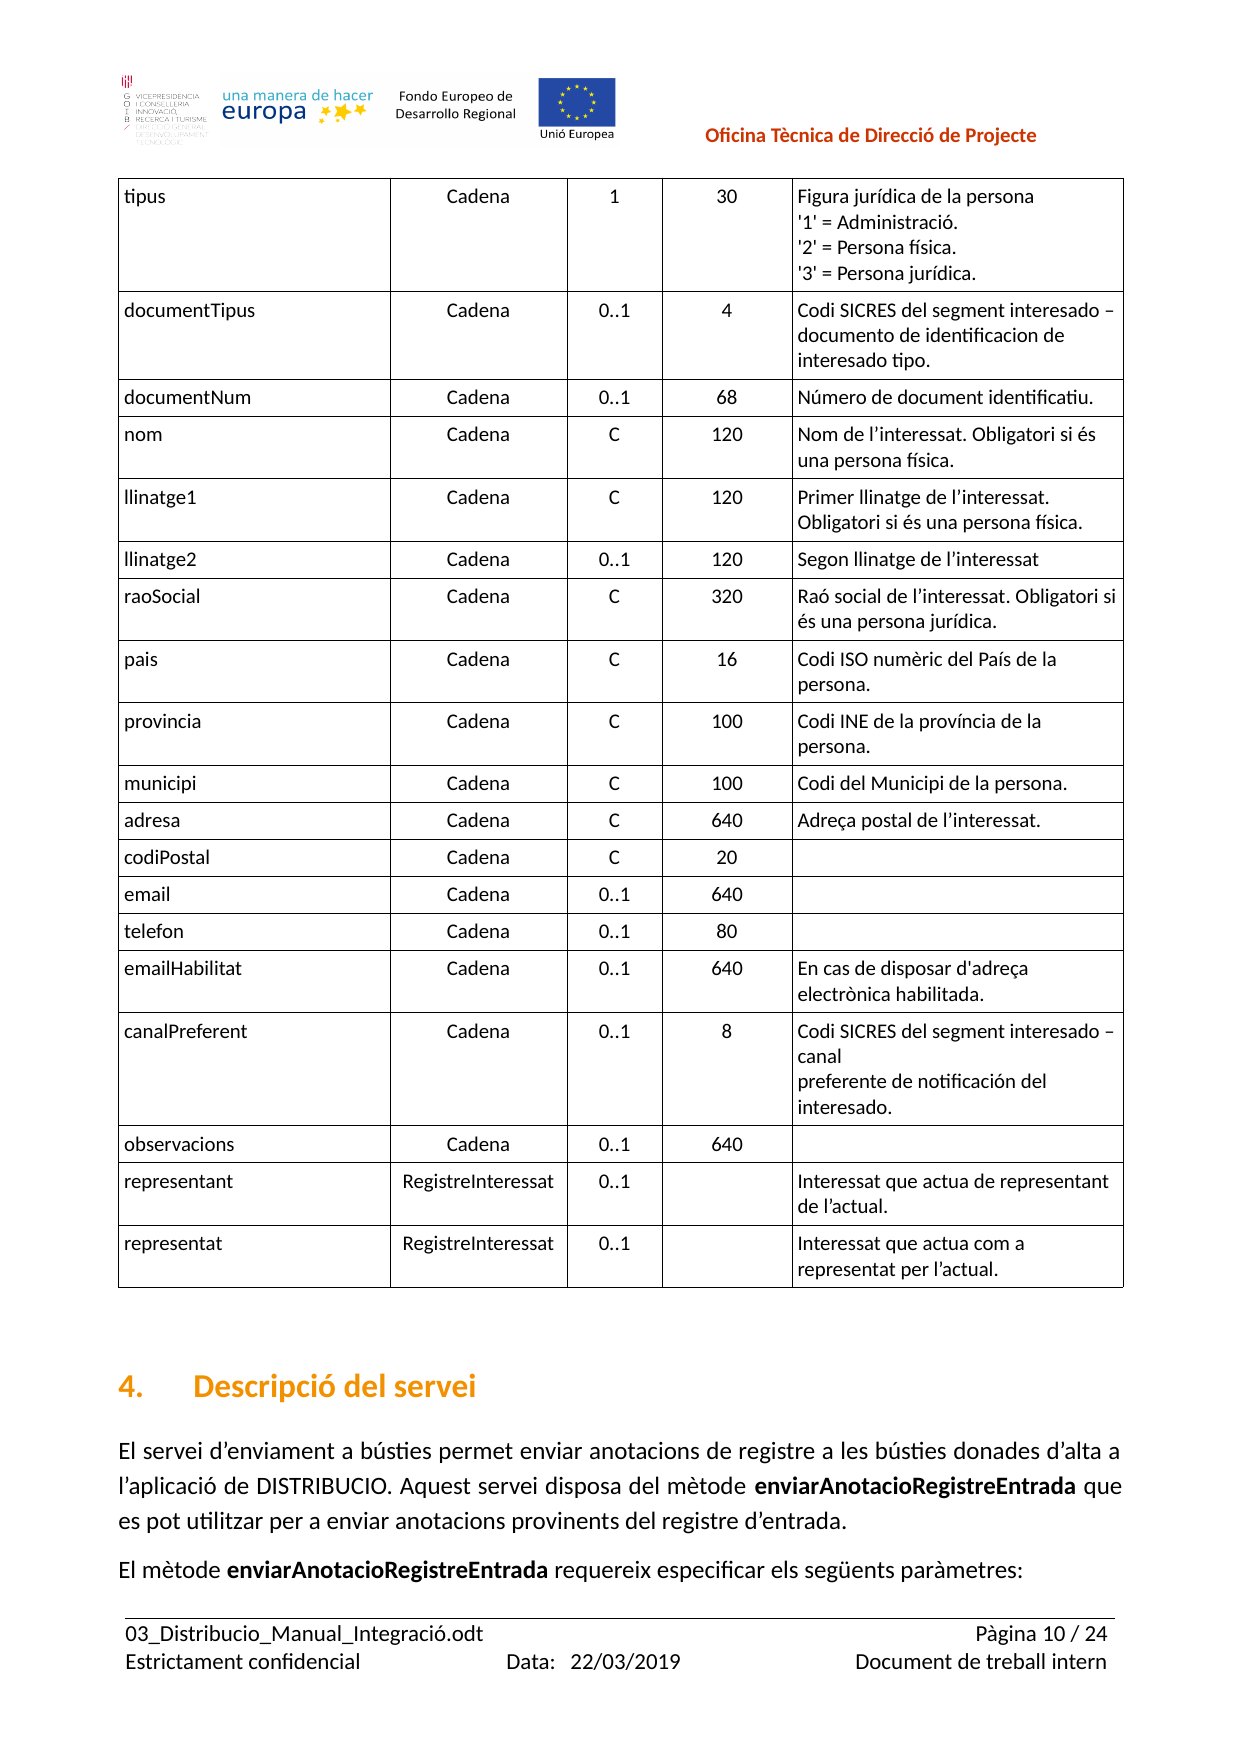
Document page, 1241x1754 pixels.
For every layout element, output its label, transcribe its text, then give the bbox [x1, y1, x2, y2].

table_cell observacions [119, 1126, 390, 1162]
table_cell [663, 1226, 792, 1287]
text El servei d’enviament a bústies permet enviar anotacions de registre a les bústies donades d’alta a l’aplicació de DISTRIBUCIO. Aquest servei disposa del mètode enviarAnotacioRegistreEntrada que es pot utilitzar per a enviar anotacions provinents del registre d’entrada. [118, 1435, 1122, 1536]
table_cell 0..1 [568, 877, 662, 913]
table_cell 640 [663, 1126, 792, 1162]
table_cell 4 [663, 292, 792, 379]
table_cell nom [119, 417, 390, 478]
table_cell Cadena [391, 179, 567, 291]
table_cell Cadena [391, 579, 567, 640]
table_cell Adreça postal de l’interessat. [793, 803, 1123, 839]
table_cell Codi SICRES del segment interesado – documento de identificacion de interesado tipo. [793, 292, 1123, 379]
table_cell 0..1 [568, 1126, 662, 1162]
table_cell Cadena [391, 479, 567, 541]
table_cell [663, 1163, 792, 1224]
table_cell C [568, 840, 662, 876]
table_cell Cadena [391, 380, 567, 416]
table_cell tipus [119, 179, 390, 291]
table_cell Cadena [391, 914, 567, 949]
text El mètode enviarAnotacioRegistreEntrada requereix especificar els següents paràmetres: [118, 1555, 1122, 1585]
table_cell 640 [663, 803, 792, 839]
table_cell Codi ISO numèric del País de la persona. [793, 641, 1123, 702]
table_cell Interessat que actua com a representat per l’actual. [793, 1226, 1123, 1287]
table_cell adresa [119, 803, 390, 839]
table_cell 0..1 [568, 1163, 662, 1224]
table_cell telefon [119, 914, 390, 949]
table_cell Raó social de l’interessat. Obligatori si és una persona jurídica. [793, 579, 1123, 640]
table_cell Cadena [391, 877, 567, 913]
table_cell Primer llinatge de l’interessat. Obligatori si és una persona física. [793, 479, 1123, 541]
table_cell RegistreInteressat [391, 1226, 567, 1287]
table_cell [793, 1126, 1123, 1162]
table_cell [793, 840, 1123, 876]
table_cell 120 [663, 542, 792, 577]
table_cell Cadena [391, 703, 567, 765]
table_cell [793, 914, 1123, 949]
table_cell Cadena [391, 1013, 567, 1125]
table_cell 640 [663, 951, 792, 1012]
table_cell codiPostal [119, 840, 390, 876]
table_cell llinatge1 [119, 479, 390, 541]
table_cell Cadena [391, 292, 567, 379]
picture [118, 73, 213, 147]
table_cell provincia [119, 703, 390, 765]
table_cell 0..1 [568, 914, 662, 949]
table_cell 20 [663, 840, 792, 876]
table_cell C [568, 703, 662, 765]
table_cell C [568, 417, 662, 478]
table_cell documentTipus [119, 292, 390, 379]
table_cell C [568, 766, 662, 802]
table_cell Nom de l’interessat. Obligatori si és una persona física. [793, 417, 1123, 478]
table_cell Segon llinatge de l’interessat [793, 542, 1123, 577]
table_cell C [568, 641, 662, 702]
table_cell Cadena [391, 803, 567, 839]
table_cell 640 [663, 877, 792, 913]
picture [219, 73, 621, 147]
table_cell Interessat que actua de representant de l’actual. [793, 1163, 1123, 1224]
table_cell llinatge2 [119, 542, 390, 577]
table_cell 120 [663, 479, 792, 541]
table_cell canalPreferent [119, 1013, 390, 1125]
table_cell Cadena [391, 542, 567, 577]
table_cell 16 [663, 641, 792, 702]
table_cell 1 [568, 179, 662, 291]
table_cell 320 [663, 579, 792, 640]
table_cell 0..1 [568, 380, 662, 416]
table_cell En cas de disposar d'adreça electrònica habilitada. [793, 951, 1123, 1012]
table_cell RegistreInteressat [391, 1163, 567, 1224]
table_cell Cadena [391, 951, 567, 1012]
table_cell documentNum [119, 380, 390, 416]
table_cell emailHabilitat [119, 951, 390, 1012]
table_cell 0..1 [568, 542, 662, 577]
table_cell Cadena [391, 766, 567, 802]
table_cell Cadena [391, 1126, 567, 1162]
table_cell 0..1 [568, 1013, 662, 1125]
table_cell representat [119, 1226, 390, 1287]
table_cell 0..1 [568, 951, 662, 1012]
table_cell 0..1 [568, 1226, 662, 1287]
table_cell [793, 877, 1123, 913]
table_cell C [568, 479, 662, 541]
table_cell email [119, 877, 390, 913]
subtitle Descripció del servei [118, 1365, 1122, 1406]
table_cell Codi SICRES del segment interesado – canal preferente de notificación del interesado. [793, 1013, 1123, 1125]
table_cell municipi [119, 766, 390, 802]
table_cell C [568, 579, 662, 640]
table_cell 120 [663, 417, 792, 478]
table_cell 80 [663, 914, 792, 949]
table_cell Cadena [391, 840, 567, 876]
table_cell Número de document identificatiu. [793, 380, 1123, 416]
table_cell raoSocial [119, 579, 390, 640]
table_cell 30 [663, 179, 792, 291]
table_cell C [568, 803, 662, 839]
table_cell pais [119, 641, 390, 702]
table_cell Codi del Municipi de la persona. [793, 766, 1123, 802]
table_cell Cadena [391, 641, 567, 702]
table_cell 100 [663, 703, 792, 765]
table_cell 0..1 [568, 292, 662, 379]
table_cell Figura jurídica de la persona '1' = Administració. '2' = Persona física. '3' = Persona jurídica. [793, 179, 1123, 291]
table_cell 100 [663, 766, 792, 802]
table_cell Cadena [391, 417, 567, 478]
table_cell representant [119, 1163, 390, 1224]
table_cell 68 [663, 380, 792, 416]
table_cell Codi INE de la província de la persona. [793, 703, 1123, 765]
table_cell 8 [663, 1013, 792, 1125]
